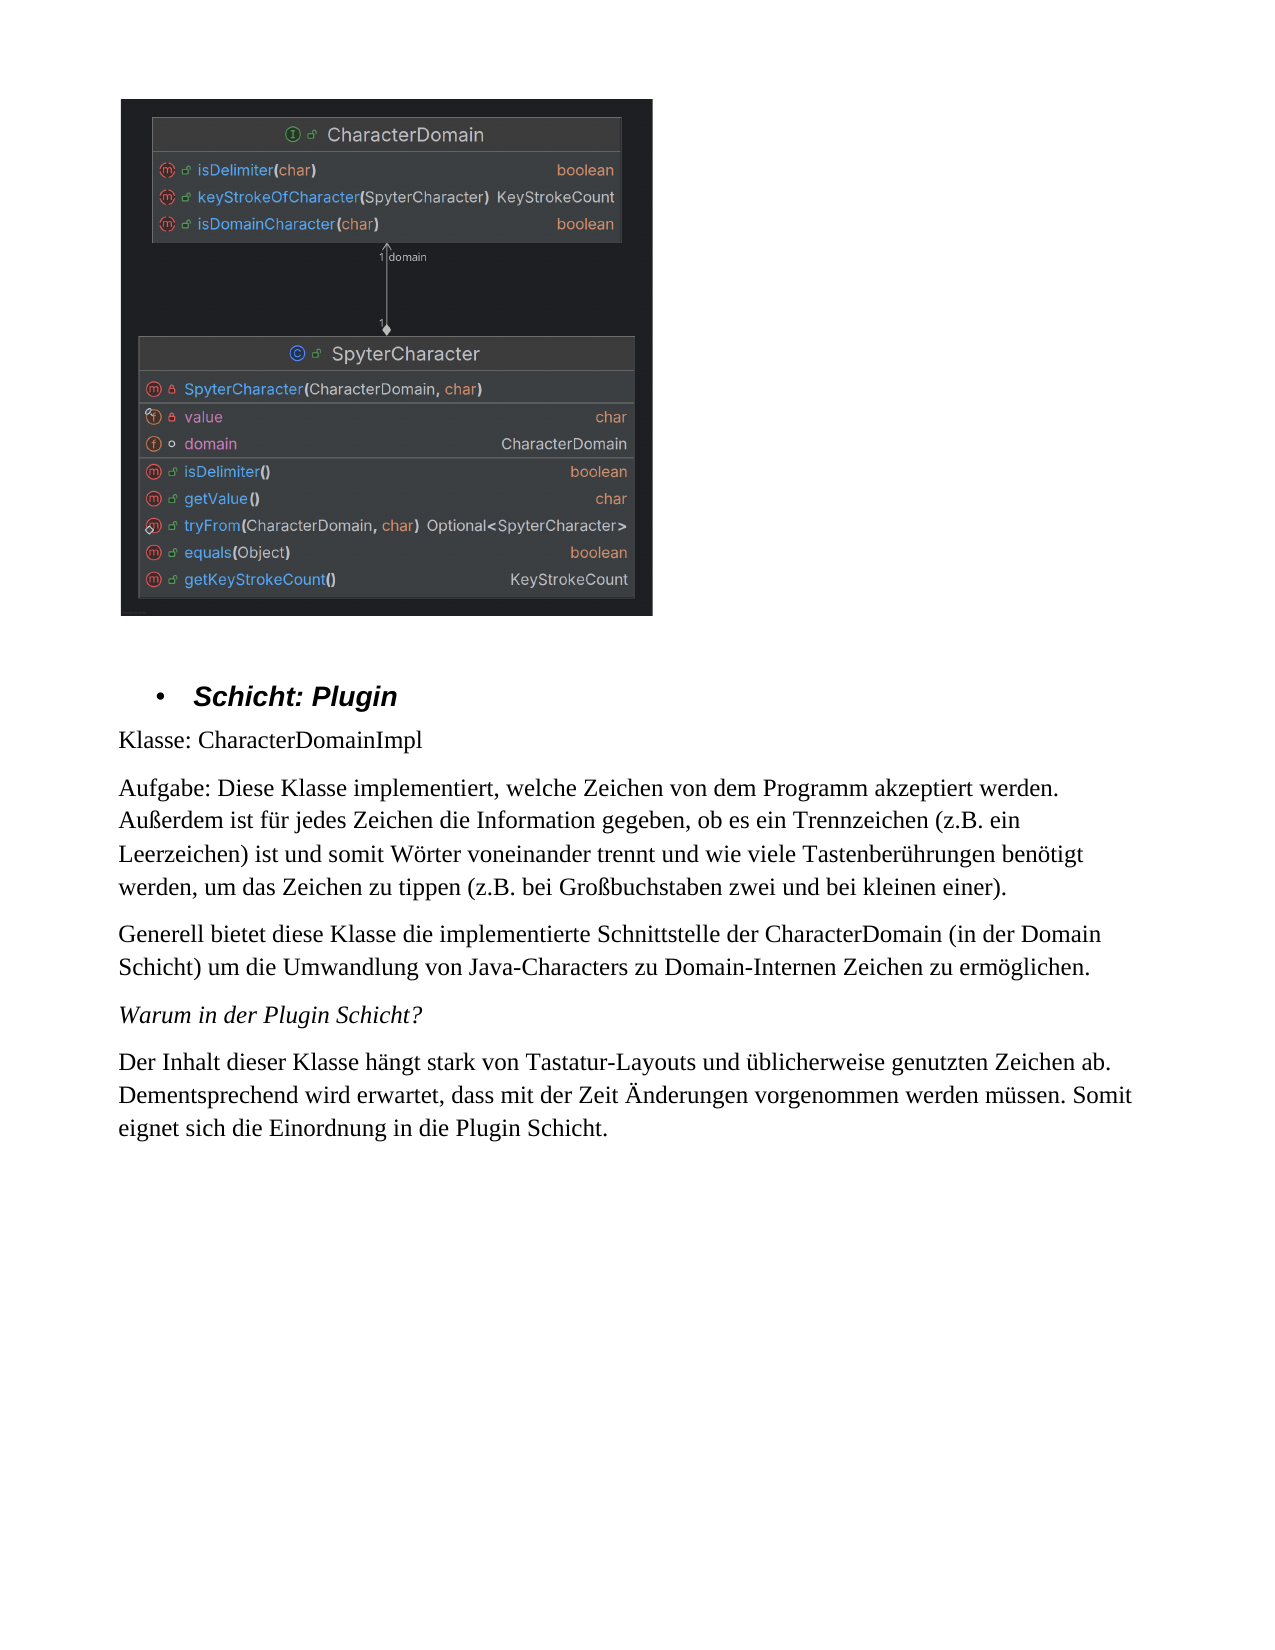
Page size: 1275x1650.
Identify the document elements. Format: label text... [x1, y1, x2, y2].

text Aufgabe: Diese Klasse implementiert, welche Zeichen von dem Programm akzeptiert werden. Außerdem ist für jedes Zeichen die Information gegeben, ob es ein Trennzeichen (z.B. ein Leerzeichen) ist und somit Wörter voneinander trennt und wie viele Tastenberührungen benötigt werden, um das Zeichen zu tippen (z.B. bei Großbuchstaben zwei und bei kleinen einer). [118, 773, 1157, 900]
text Generell bietet diese Klasse die implementierte Schnittstelle der CharacterDomain (in der Domain Schicht) um die Umwandlung von Java-Characters zu Domain-Internen Zeichen zu ermöglichen. [118, 919, 1157, 981]
text Warum in der Plugin Schicht? [118, 1000, 1157, 1029]
subtitle Schicht: Plugin [156, 680, 1157, 712]
picture [120, 99, 653, 616]
text Klasse: CharacterDomainImpl [118, 725, 1157, 754]
text Der Inhalt dieser Klasse hängt stark von Tastatur-Layouts und üblicherweise genutzten Zeichen ab. Dementsprechend wird erwartet, dass mit der Zeit Änderungen vorgenommen werden müssen. Somit eignet sich die Einordnung in die Plugin Schicht. [118, 1047, 1157, 1142]
